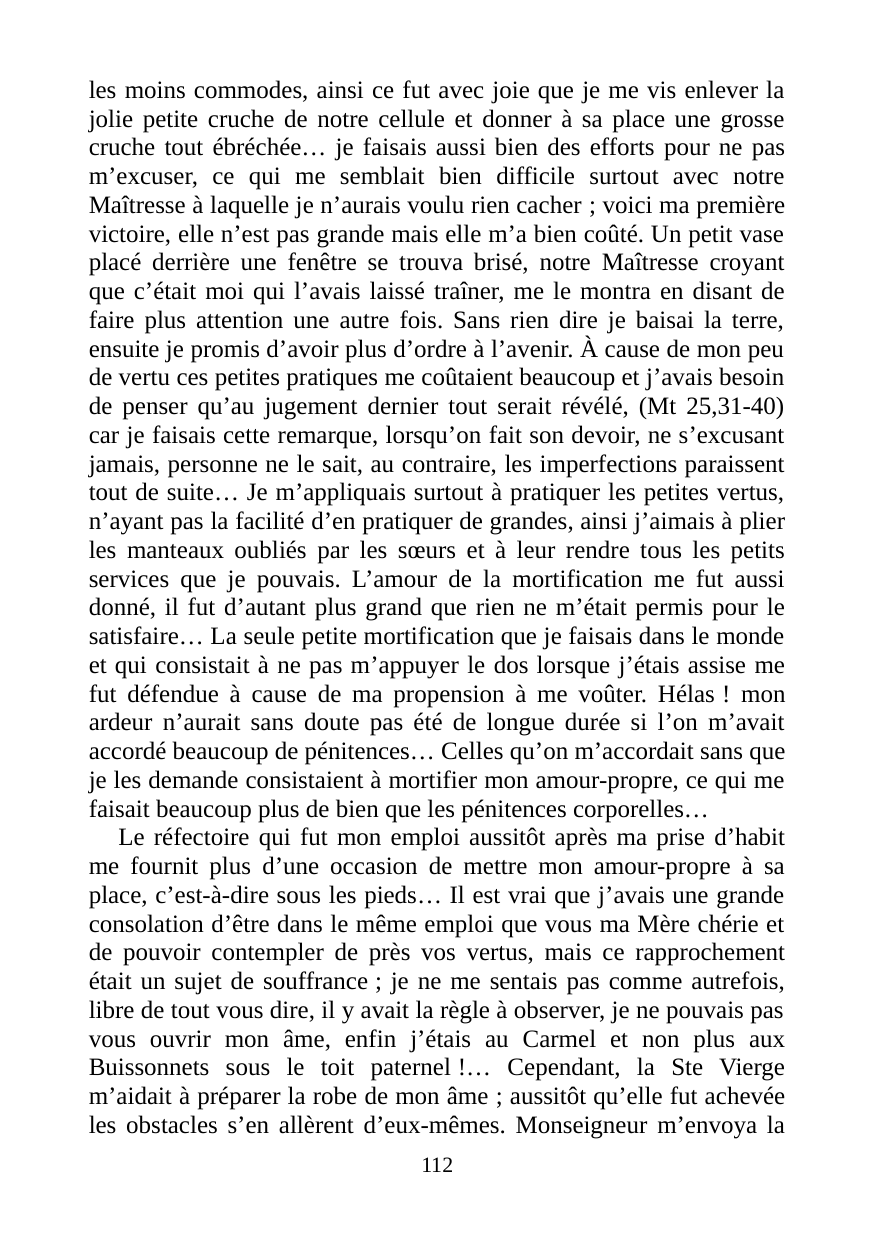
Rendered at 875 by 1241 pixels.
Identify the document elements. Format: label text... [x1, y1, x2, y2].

text Le réfectoire qui fut mon emploi aussitôt après ma prise d’habit me fournit plus d’une occasion de mettre mon amour-propre à sa place, c’est-à-dire sous les pieds… Il est vrai que j’avais une grande consolation d’être dans le même emploi que vous ma Mère chérie et de pouvoir contempler de près vos vertus, mais ce rapprochement était un sujet de souffrance ; je ne me sentais pas comme autrefois, libre de tout vous dire, il y avait la règle à observer, je ne pouvais pas vous ouvrir mon âme, enfin j’étais au Carmel et non plus aux Buissonnets sous le toit paternel !… Cependant, la Ste Vierge m’aidait à préparer la robe de mon âme ; aussitôt qu’elle fut achevée les obstacles s’en allèrent d’eux-mêmes. Monseigneur m’envoya la [88, 822, 786, 1139]
text les moins commodes, ainsi ce fut avec joie que je me vis enlever la jolie petite cruche de notre cellule et donner à sa place une grosse cruche tout ébréchée… je faisais aussi bien des efforts pour ne pas m’excuser, ce qui me semblait bien difficile surtout avec notre Maîtresse à laquelle je n’aurais voulu rien cacher ; voici ma première victoire, elle n’est pas grande mais elle m’a bien coûté. Un petit vase placé derrière une fenêtre se trouva brisé, notre Maîtresse croyant que c’était moi qui l’avais laissé traîner, me le montra en disant de faire plus attention une autre fois. Sans rien dire je baisai la terre, ensuite je promis d’avoir plus d’ordre à l’avenir. À cause de mon peu de vertu ces petites pratiques me coûtaient beaucoup et j’avais besoin de penser qu’au jugement dernier tout serait révélé, (Mt 25,31-40) car je faisais cette remarque, lorsqu’on fait son devoir, ne s’excusant jamais, personne ne le sait, au contraire, les imperfections paraissent tout de suite… Je m’appliquais surtout à pratiquer les petites vertus, n’ayant pas la facilité d’en pratiquer de grandes, ainsi j’aimais à plier les manteaux oubliés par les sœurs et à leur rendre tous les petits services que je pouvais. L’amour de la mortification me fut aussi donné, il fut d’autant plus grand que rien ne m’était permis pour le satisfaire… La seule petite mortification que je faisais dans le monde et qui consistait à ne pas m’appuyer le dos lorsque j’étais assise me fut défendue à cause de ma propension à me voûter. Hélas ! mon ardeur n’aurait sans doute pas été de longue durée si l’on m’avait accordé beaucoup de pénitences… Celles qu’on m’accordait sans que je les demande consistaient à mortifier mon amour-propre, ce qui me faisait beaucoup plus de bien que les pénitences corporelles… [88, 75, 786, 822]
